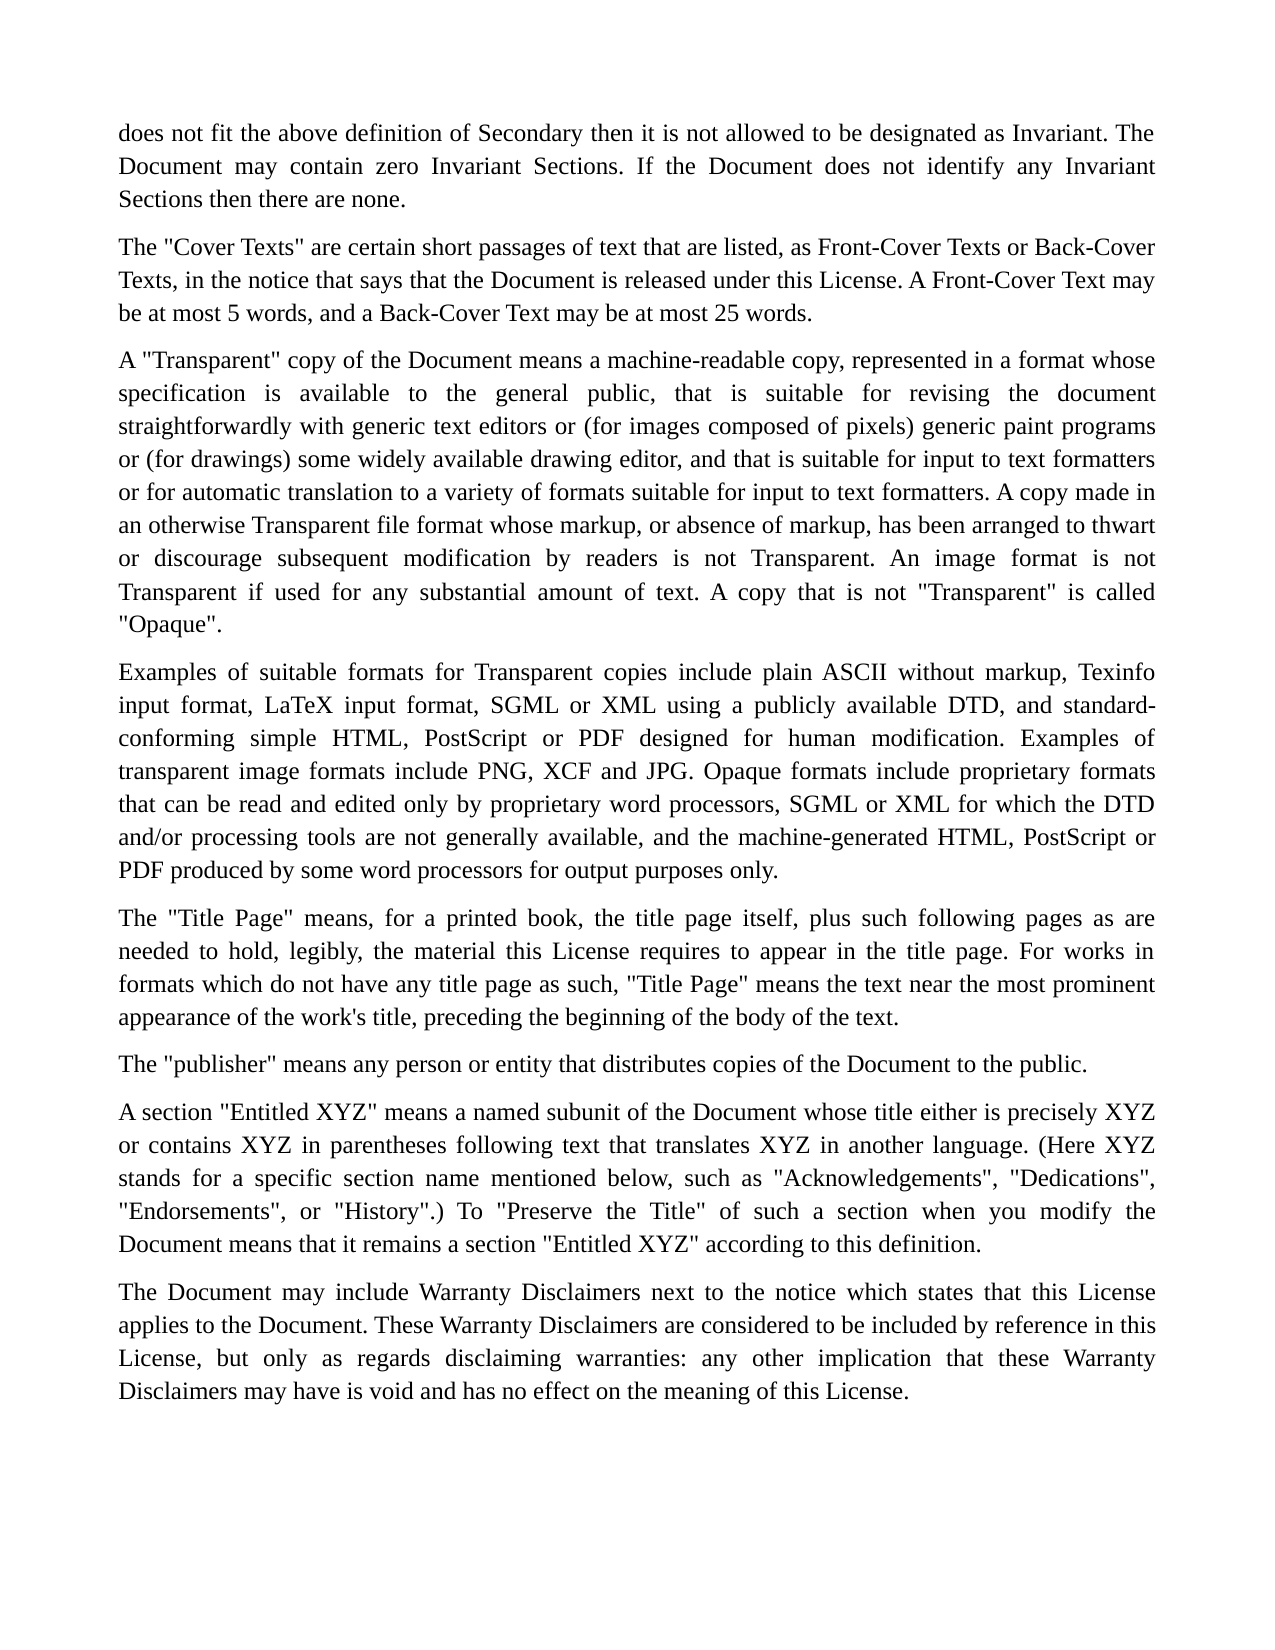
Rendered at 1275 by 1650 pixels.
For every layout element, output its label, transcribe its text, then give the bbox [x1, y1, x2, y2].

text The "publisher" means any person or entity that distributes copies of the Document to the public. [118, 1049, 1157, 1078]
text does not fit the above definition of Secondary then it is not allowed to be designated as Invariant. The Document may contain zero Invariant Sections. If the Document does not identify any Invariant Sections then there are none. [118, 118, 1157, 213]
text A "Transparent" copy of the Document means a machine-readable copy, represented in a format whose specification is available to the general public, that is suitable for revising the document straightforwardly with generic text editors or (for images composed of pixels) generic paint programs or (for drawings) some widely available drawing editor, and that is suitable for input to text formatters or for automatic translation to a variety of formats suitable for input to text formatters. A copy made in an otherwise Transparent file format whose markup, or absence of markup, has been arranged to thwart or discourage subsequent modification by readers is not Transparent. An image format is not Transparent if used for any substantial amount of text. A copy that is not "Transparent" is called "Opaque". [118, 345, 1157, 638]
text The "Title Page" means, for a printed book, the title page itself, plus such following pages as are needed to hold, legibly, the material this License requires to appear in the title page. For works in formats which do not have any title page as such, "Title Page" means the text near the most prominent appearance of the work's title, preceding the beginning of the body of the text. [118, 903, 1157, 1031]
text A section "Entitled XYZ" means a named subunit of the Document whose title either is precisely XYZ or contains XYZ in parentheses following text that translates XYZ in another language. (Here XYZ stands for a specific section name mentioned below, such as "Acknowledgements", "Dedications", "Endorsements", or "History".) To "Preserve the Title" of such a section when you modify the Document means that it remains a section "Entitled XYZ" according to this definition. [118, 1097, 1157, 1258]
text The Document may include Warranty Disclaimers next to the notice which states that this License applies to the Document. These Warranty Disclaimers are considered to be included by reference in this License, but only as regards disclaiming warranties: any other implication that these Warranty Disclaimers may have is void and has no effect on the meaning of this License. [118, 1277, 1157, 1405]
text Examples of suitable formats for Transparent copies include plain ASCII without markup, Texinfo input format, LaTeX input format, SGML or XML using a publicly available DTD, and standard-conforming simple HTML, PostScript or PDF designed for human modification. Examples of transparent image formats include PNG, XCF and JPG. Opaque formats include proprietary formats that can be read and edited only by proprietary word processors, SGML or XML for which the DTD and/or processing tools are not generally available, and the machine-generated HTML, PostScript or PDF produced by some word processors for output purposes only. [118, 657, 1157, 884]
text The "Cover Texts" are certain short passages of text that are listed, as Front-Cover Texts or Back-Cover Texts, in the notice that says that the Document is released under this License. A Front-Cover Text may be at most 5 words, and a Back-Cover Text may be at most 25 words. [118, 232, 1157, 327]
